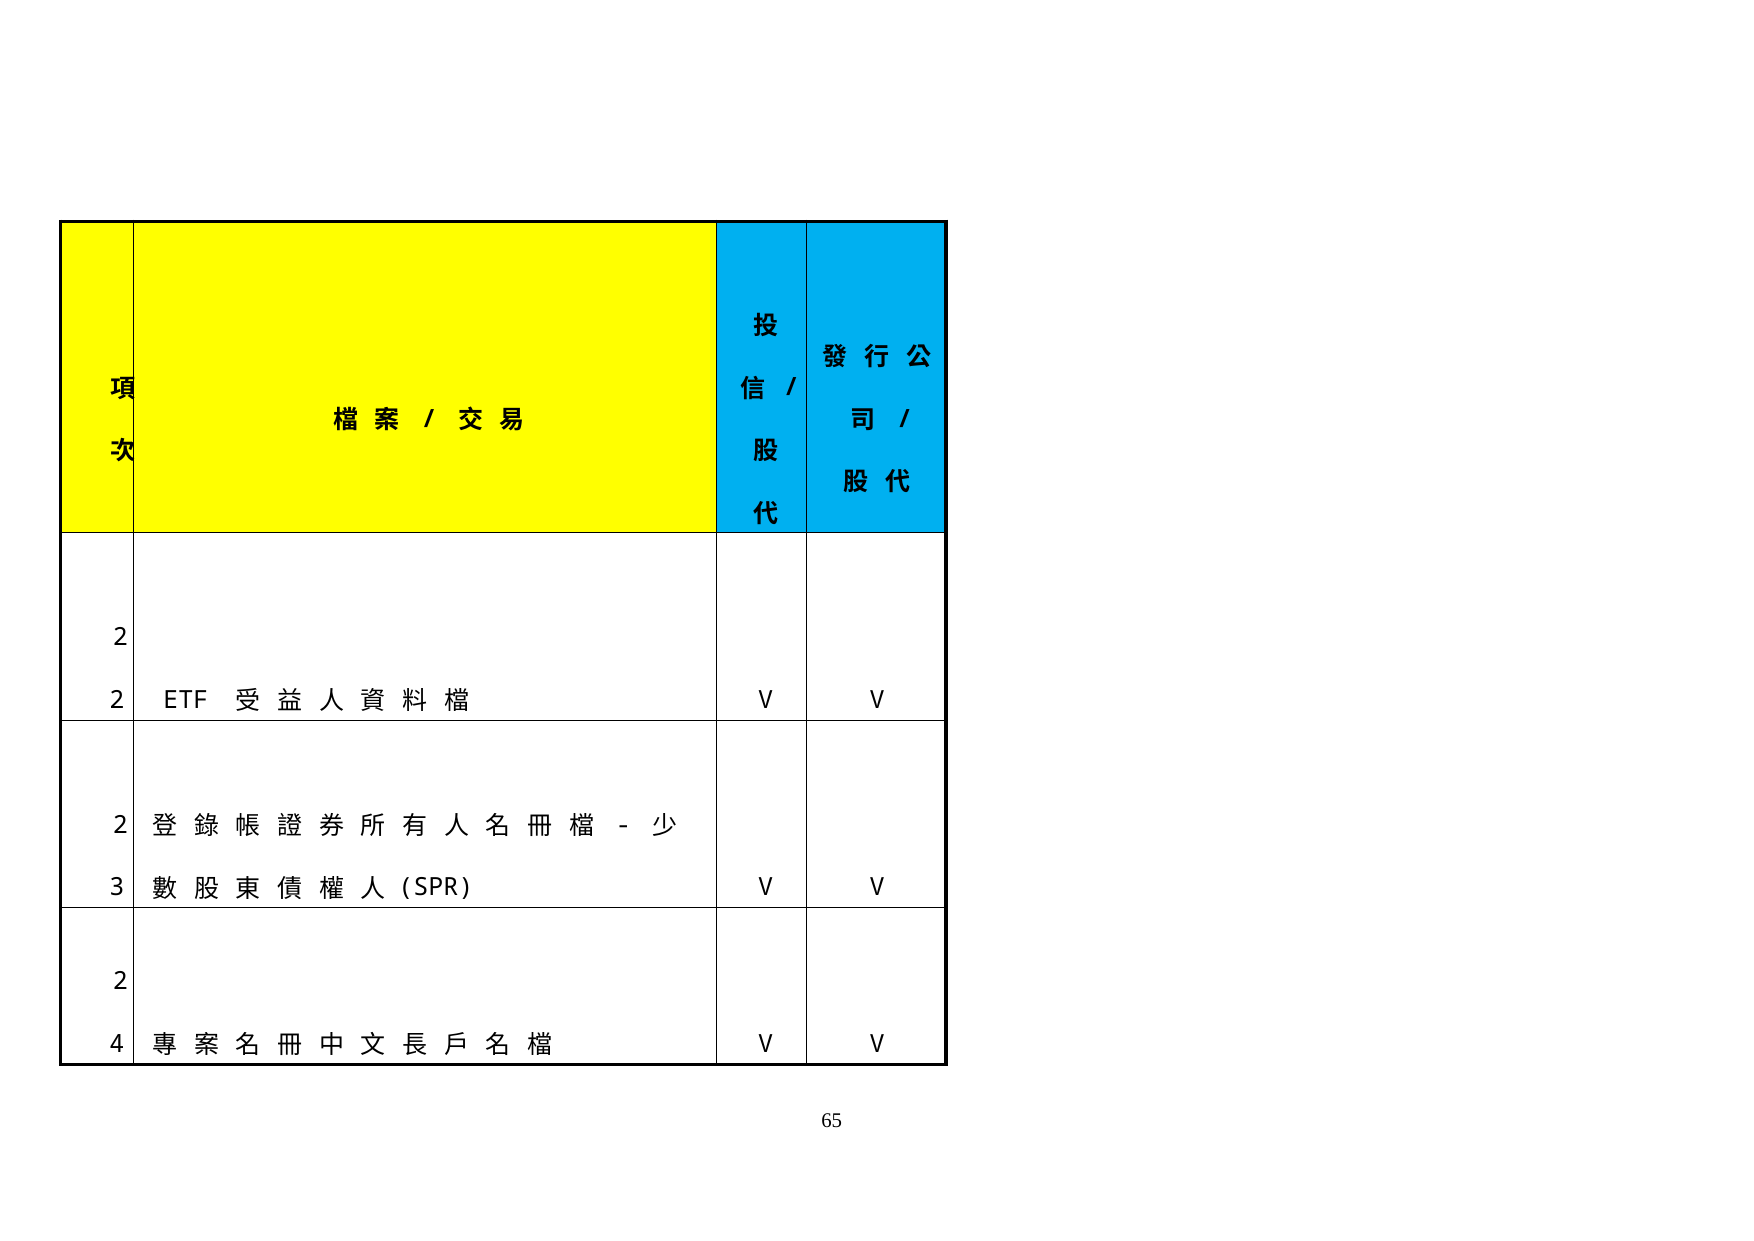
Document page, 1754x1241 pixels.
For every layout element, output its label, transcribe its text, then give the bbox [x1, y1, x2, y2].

table_cell V [717, 908, 806, 1063]
table_cell 22 [62, 533, 133, 719]
table_cell V [807, 721, 944, 907]
table_cell V [807, 908, 944, 1063]
table_cell 23 [62, 721, 133, 907]
table_cell V [807, 533, 944, 719]
table_cell 24 [62, 908, 133, 1063]
table_cell 登錄帳證券所有人名冊檔-少數股東債權人(SPR) [134, 721, 716, 907]
table_header 投信/ 股代 [717, 223, 806, 532]
table_header 項次 [62, 223, 133, 532]
table_cell V [717, 721, 806, 907]
table_cell 專案名冊中文長戶名檔 [134, 908, 716, 1063]
table_cell V [717, 533, 806, 719]
table_cell ETF受益人資料檔 [134, 533, 716, 719]
table_header 檔案/交易 [134, 223, 716, 532]
table_header 發行公司/ 股代 [807, 223, 944, 532]
